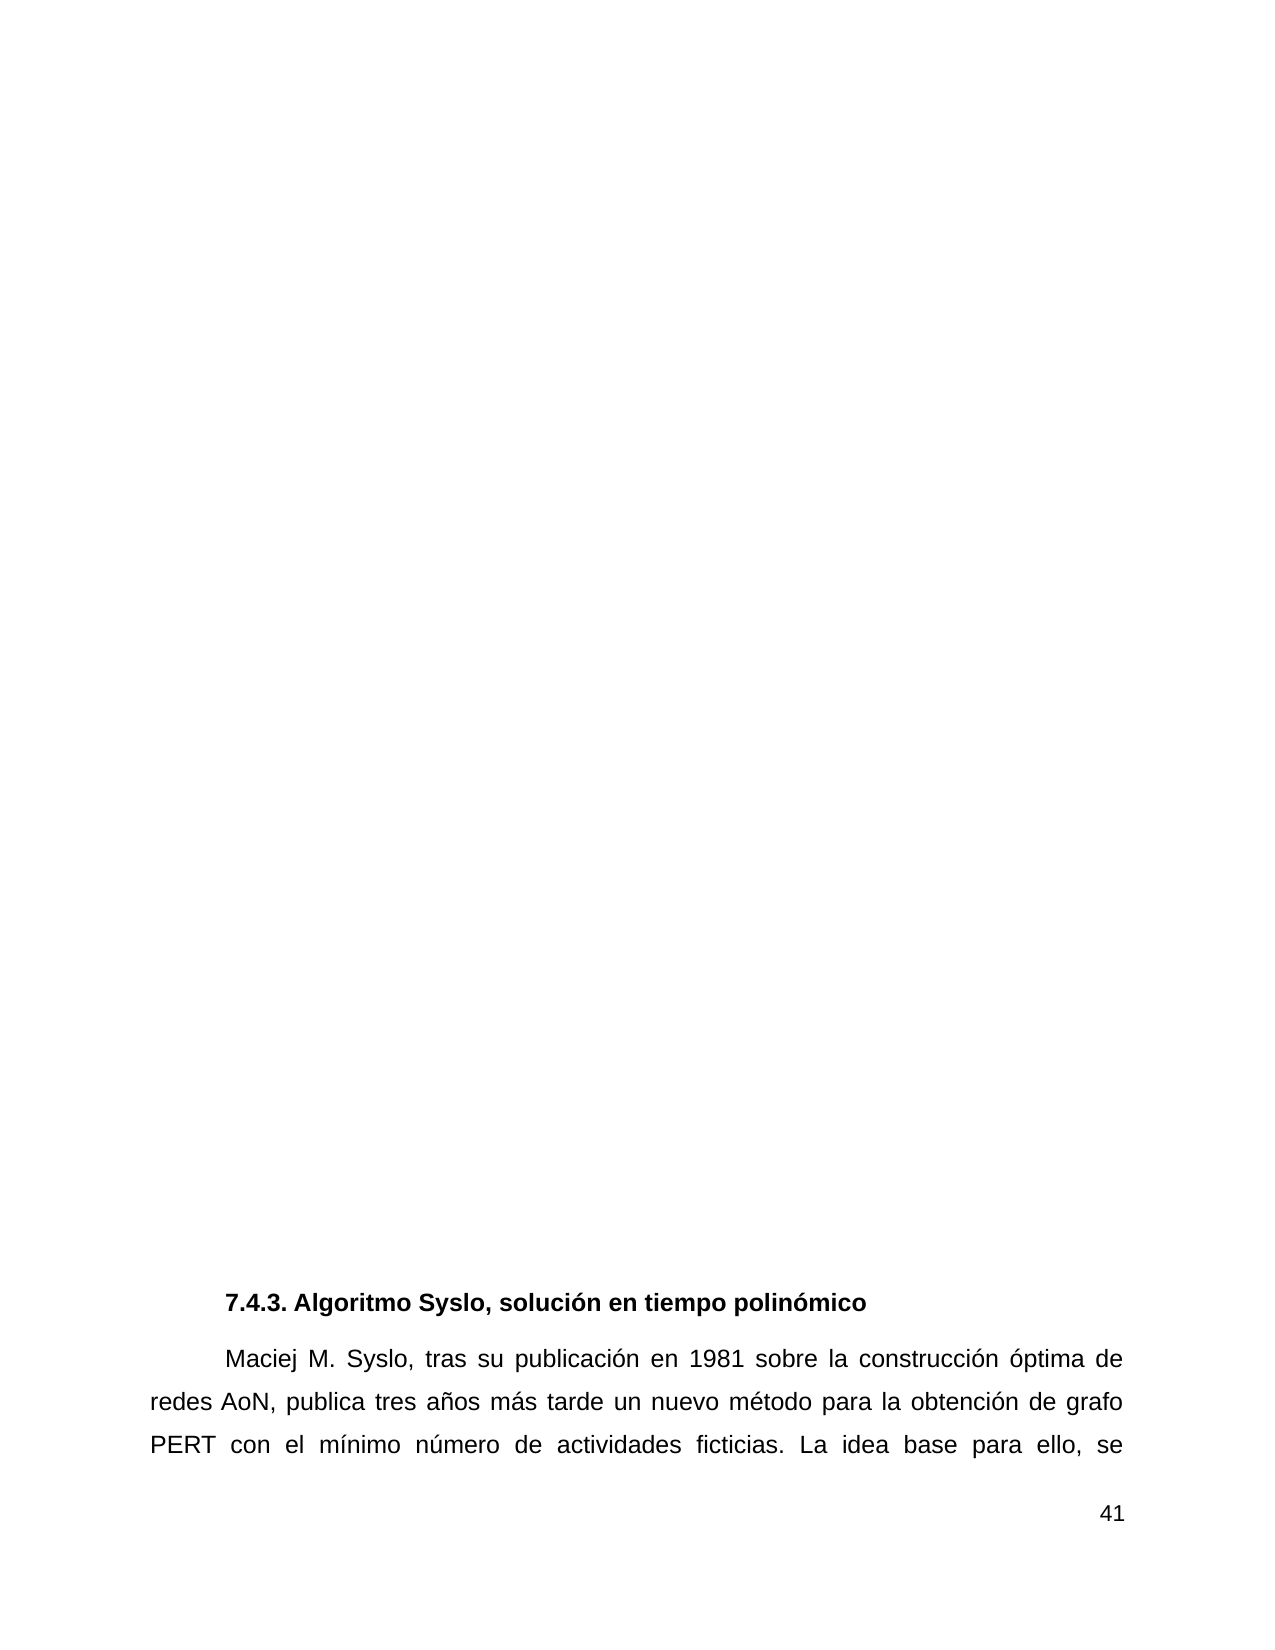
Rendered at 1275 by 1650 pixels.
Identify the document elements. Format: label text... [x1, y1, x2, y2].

text 7.4.3. Algoritmo Syslo, solución en tiempo polinómico [150, 1288, 1125, 1317]
text Maciej M. Syslo, tras su publicación en 1981 sobre la construcción óptima de redes AoN, publica tres años más tarde un nuevo método para la obtención de grafo PERT con el mínimo número de actividades ficticias. La idea base para ello, se [150, 1344, 1125, 1459]
